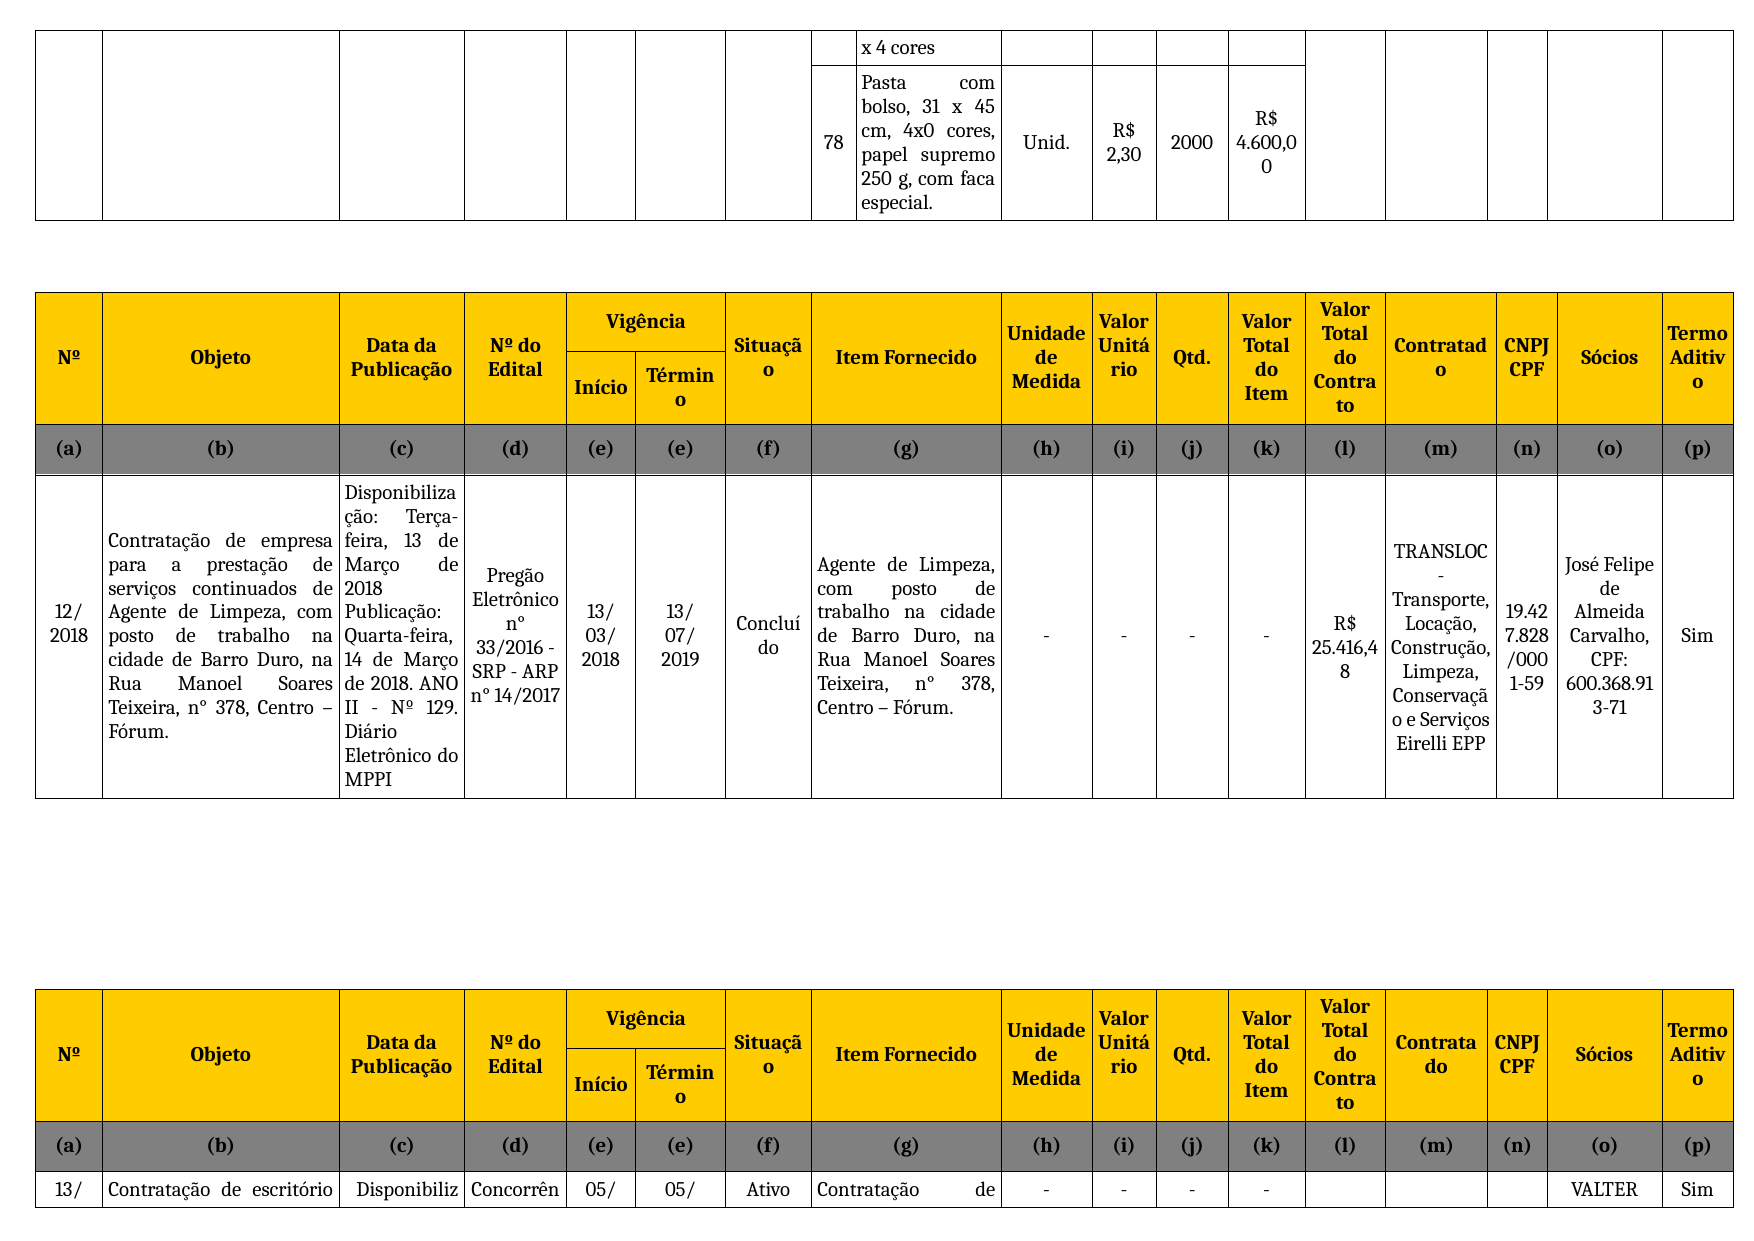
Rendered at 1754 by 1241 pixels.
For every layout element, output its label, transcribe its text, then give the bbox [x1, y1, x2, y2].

table_cell [726, 31, 811, 220]
table_cell (h) [1002, 425, 1092, 474]
table_cell Contratação de escritório [103, 1172, 339, 1207]
table_cell - [1093, 1172, 1156, 1207]
table_cell 05/ [636, 1172, 725, 1207]
table_header Nº [36, 990, 102, 1121]
table_cell (e) [636, 1122, 725, 1171]
table_cell [36, 31, 102, 220]
table_cell (l) [1306, 425, 1385, 474]
table_cell (g) [812, 425, 1001, 474]
table_cell Sim [1663, 476, 1733, 797]
table_cell Concluído [726, 476, 811, 797]
table_cell [1229, 31, 1305, 65]
table_cell Início [567, 1049, 635, 1121]
table_header Sócios [1558, 293, 1662, 424]
table_cell Pregão Eletrônico n° 33/2016 - SRP - ARP n° 14/2017 [465, 476, 566, 797]
table_cell Término [636, 352, 725, 424]
table_header Data da Publicação [340, 990, 464, 1121]
table_header Contratado [1386, 990, 1487, 1121]
table_cell 05/ [567, 1172, 635, 1207]
table_cell [636, 31, 725, 220]
table_cell (d) [465, 425, 566, 474]
table_cell Término [636, 1049, 725, 1121]
table_header Vigência [567, 293, 725, 351]
table_header Situação [726, 990, 811, 1121]
table_cell Concorrên [465, 1172, 566, 1207]
table_cell (f) [726, 425, 811, 474]
table_cell Agente de Limpeza, com posto de trabalho na cidade de Barro Duro, na Rua Manoel Soares Teixeira, n° 378, Centro – Fórum. [812, 476, 1001, 797]
table_cell (e) [636, 425, 725, 474]
table_header Objeto [103, 293, 339, 424]
table_cell (o) [1558, 425, 1662, 474]
table_header Vigência [567, 990, 725, 1048]
table_cell (i) [1093, 1122, 1156, 1171]
table_cell (i) [1093, 425, 1156, 474]
table_header Objeto [103, 990, 339, 1121]
table_cell 19.427.828/0001-59 [1497, 476, 1557, 797]
table_header Valor Total do Contrato [1306, 990, 1385, 1121]
table_cell Pasta com bolso, 31 x 45 cm, 4x0 cores, papel supremo 250 g, com faca especial. [857, 66, 1001, 220]
table_cell (m) [1386, 425, 1496, 474]
table_header Sócios [1548, 990, 1662, 1121]
table_cell 13/ 03/ 2018 [567, 476, 635, 797]
table_cell TRANSLOC - Transporte, Locação, Construção, Limpeza, Conservação e Serviços Eirelli EPP [1386, 476, 1496, 797]
table_header Qtd. [1157, 293, 1228, 424]
table_cell (o) [1548, 1122, 1662, 1171]
table_cell (c) [340, 425, 464, 474]
table_cell Contratação de empresa para a prestação de serviços continuados de Agente de Limpeza, com posto de trabalho na cidade de Barro Duro, na Rua Manoel Soares Teixeira, n° 378, Centro – Fórum. [103, 476, 339, 797]
table_header Valor Total do Item [1229, 293, 1305, 424]
table_cell (n) [1497, 425, 1557, 474]
table_cell [103, 31, 339, 220]
table_cell (j) [1157, 425, 1228, 474]
table_cell [1663, 31, 1733, 220]
table_cell Unid. [1002, 66, 1092, 220]
table_header CNPJ CPF [1488, 990, 1547, 1121]
table_cell [340, 31, 464, 220]
table_cell - [1002, 1172, 1092, 1207]
table_header Nº do Edital [465, 990, 566, 1121]
table_cell - [1093, 476, 1156, 797]
table_cell 13/ 07/ 2019 [636, 476, 725, 797]
table_header Valor Unitário [1093, 990, 1156, 1121]
table_cell (b) [103, 425, 339, 474]
table_cell (k) [1229, 1122, 1305, 1171]
table_header CNPJ CPF [1497, 293, 1557, 424]
table_cell [1306, 1172, 1385, 1207]
table_cell - [1229, 476, 1305, 797]
table_cell (l) [1306, 1122, 1385, 1171]
table_cell (g) [812, 1122, 1001, 1171]
table_cell [1488, 31, 1547, 220]
table_cell VALTER [1548, 1172, 1662, 1207]
table_header Termo Aditivo [1663, 293, 1733, 424]
table_cell (e) [567, 425, 635, 474]
table_cell 12/ 2018 [36, 476, 102, 797]
table_cell (c) [340, 1122, 464, 1171]
table_cell (p) [1663, 1122, 1733, 1171]
table_cell (p) [1663, 425, 1733, 474]
table_cell José Felipe de Almeida Carvalho, CPF: 600.368.913-71 [1558, 476, 1662, 797]
table_header Data da Publicação [340, 293, 464, 424]
table_cell [1002, 31, 1092, 65]
table_cell (a) [36, 425, 102, 474]
table_cell R$ 4.600,00 [1229, 66, 1305, 220]
table_cell (e) [567, 1122, 635, 1171]
table_cell Contratação de [812, 1172, 1001, 1207]
table_header Item Fornecido [812, 293, 1001, 424]
table_cell (k) [1229, 425, 1305, 474]
table_cell - [1229, 1172, 1305, 1207]
table_header Termo Aditivo [1663, 990, 1733, 1121]
table_cell (h) [1002, 1122, 1092, 1171]
table_cell [1306, 31, 1385, 220]
table_cell 2000 [1157, 66, 1228, 220]
table_cell (j) [1157, 1122, 1228, 1171]
table_cell (d) [465, 1122, 566, 1171]
table_cell x 4 cores [857, 31, 1001, 65]
table_cell Disponibiliz [340, 1172, 464, 1207]
table_header Contratado [1386, 293, 1496, 424]
table_cell R$ 25.416,48 [1306, 476, 1385, 797]
table_cell (m) [1386, 1122, 1487, 1171]
table_cell (n) [1488, 1122, 1547, 1171]
table_cell [1548, 31, 1662, 220]
table_cell - [1157, 1172, 1228, 1207]
table_cell [1093, 31, 1156, 65]
table_cell (b) [103, 1122, 339, 1171]
table_header Nº [36, 293, 102, 424]
table_header Unidade de Medida [1002, 293, 1092, 424]
table_cell Ativo [726, 1172, 811, 1207]
table_header Nº do Edital [465, 293, 566, 424]
table_header Item Fornecido [812, 990, 1001, 1121]
table_cell - [1157, 476, 1228, 797]
table_cell (a) [36, 1122, 102, 1171]
table_cell [567, 31, 635, 220]
table_cell Disponibilização: Terça-feira, 13 de Março de 2018 Publicação: Quarta-feira, 14 de Março de 2018. ANO II - Nº 129. Diário Eletrônico do MPPI [340, 476, 464, 797]
table_cell [1386, 31, 1487, 220]
table_cell Início [567, 352, 635, 424]
table_header Situação [726, 293, 811, 424]
table_cell [1488, 1172, 1547, 1207]
table_cell (f) [726, 1122, 811, 1171]
table_header Qtd. [1157, 990, 1228, 1121]
table_cell - [1002, 476, 1092, 797]
table_cell R$ 2,30 [1093, 66, 1156, 220]
table_header Valor Unitário [1093, 293, 1156, 424]
table_cell 78 [812, 66, 856, 220]
table_cell 13/ [36, 1172, 102, 1207]
table_cell [1386, 1172, 1487, 1207]
table_cell Sim [1663, 1172, 1733, 1207]
table_cell [1157, 31, 1228, 65]
table_header Valor Total do Contrato [1306, 293, 1385, 424]
table_cell [812, 31, 856, 65]
table_header Unidade de Medida [1002, 990, 1092, 1121]
table_cell [465, 31, 566, 220]
table_header Valor Total do Item [1229, 990, 1305, 1121]
